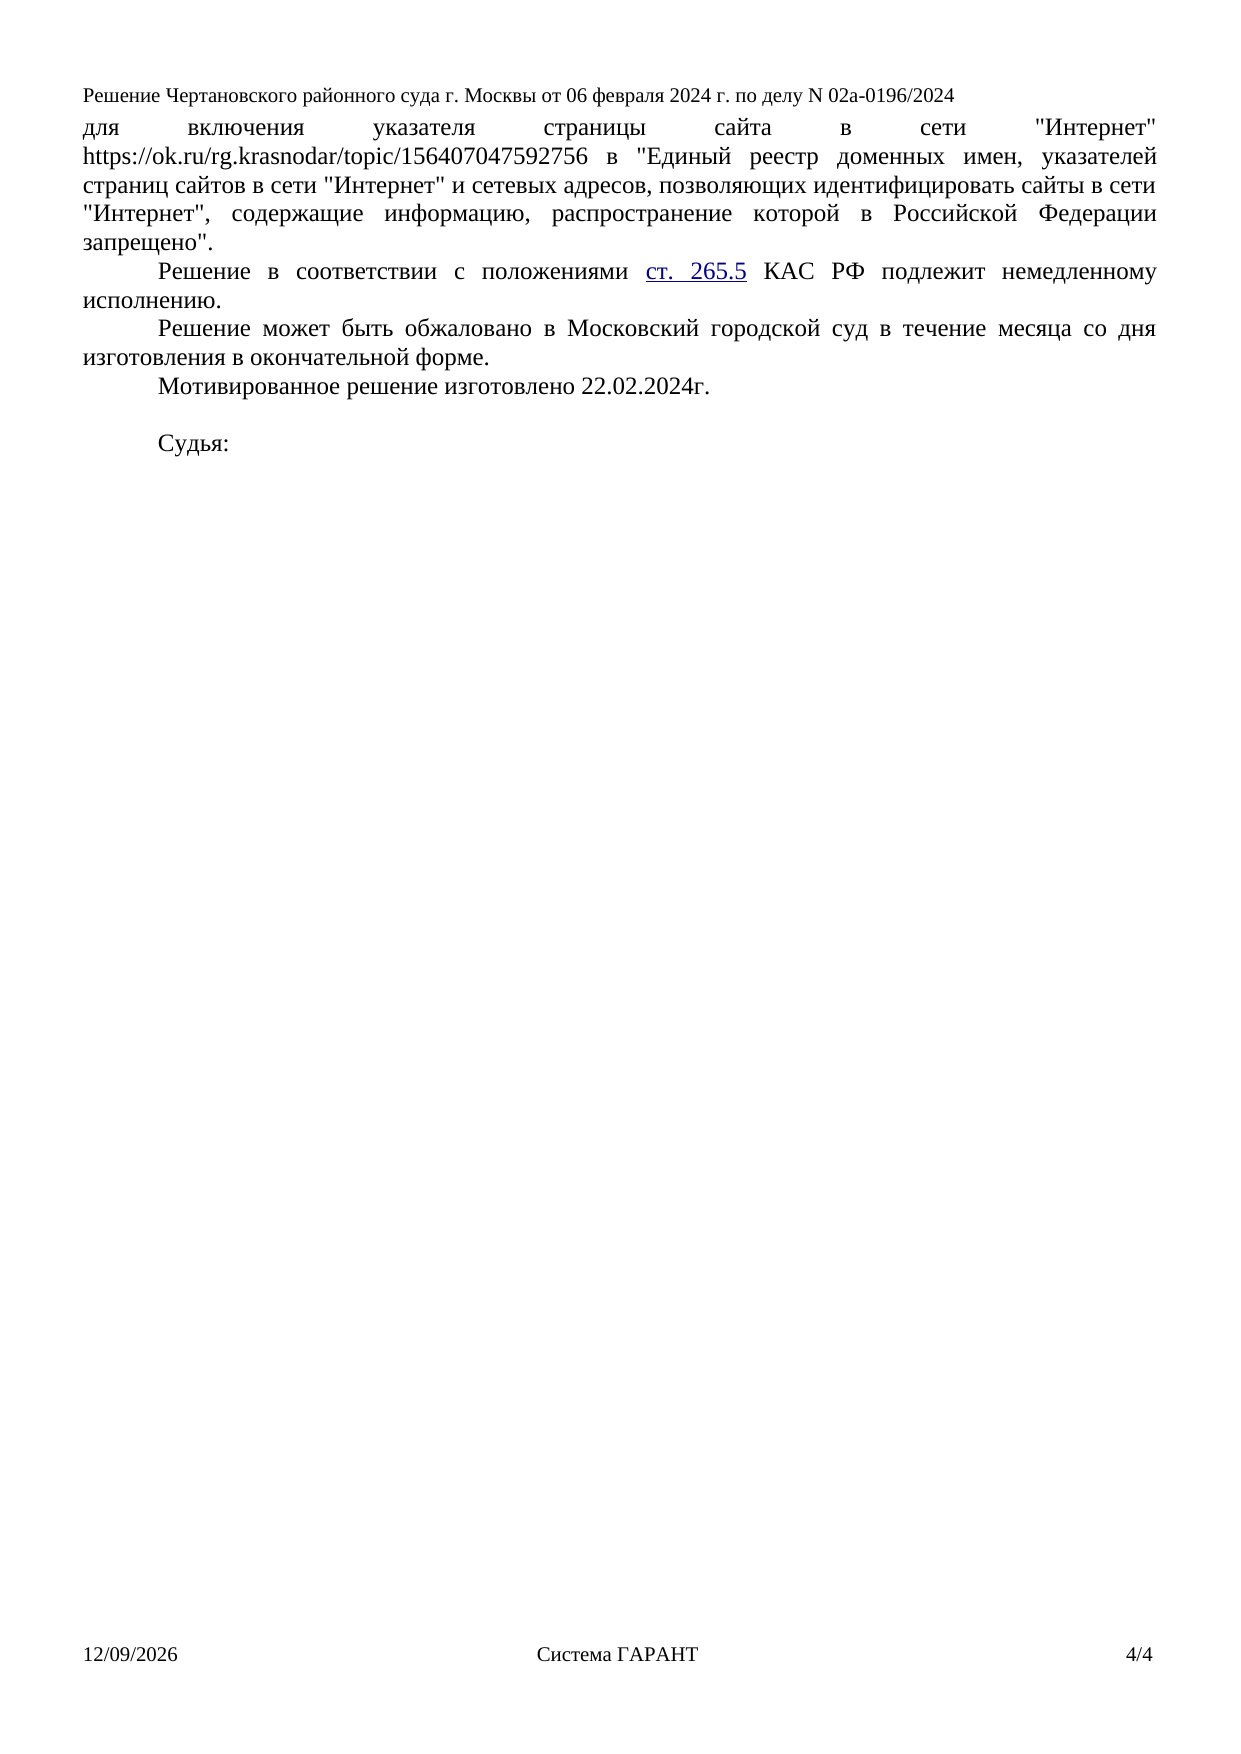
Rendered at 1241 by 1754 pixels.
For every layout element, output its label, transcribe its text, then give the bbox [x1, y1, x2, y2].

text Решение может быть обжаловано в Московский городской суд в течение месяца со дня изготовления в окончательной форме. [83, 313, 1157, 371]
text для включения указателя страницы сайта в сети "Интернет" https://ok.ru/rg.krasnodar/topic/156407047592756 в "Единый реестр доменных имен, указателей страниц сайтов в сети "Интернет" и сетевых адресов, позволяющих идентифицировать сайты в сети "Интернет", содержащие информацию, распространение которой в Российской Федерации запрещено". [83, 112, 1157, 256]
text Решение в соответствии с положениями ст. 265.5 КАС РФ подлежит немедленному исполнению. [83, 256, 1157, 313]
text Мотивированное решение изготовлено 22.02.2024г. [83, 371, 1157, 400]
text Судья: [83, 428, 1157, 457]
